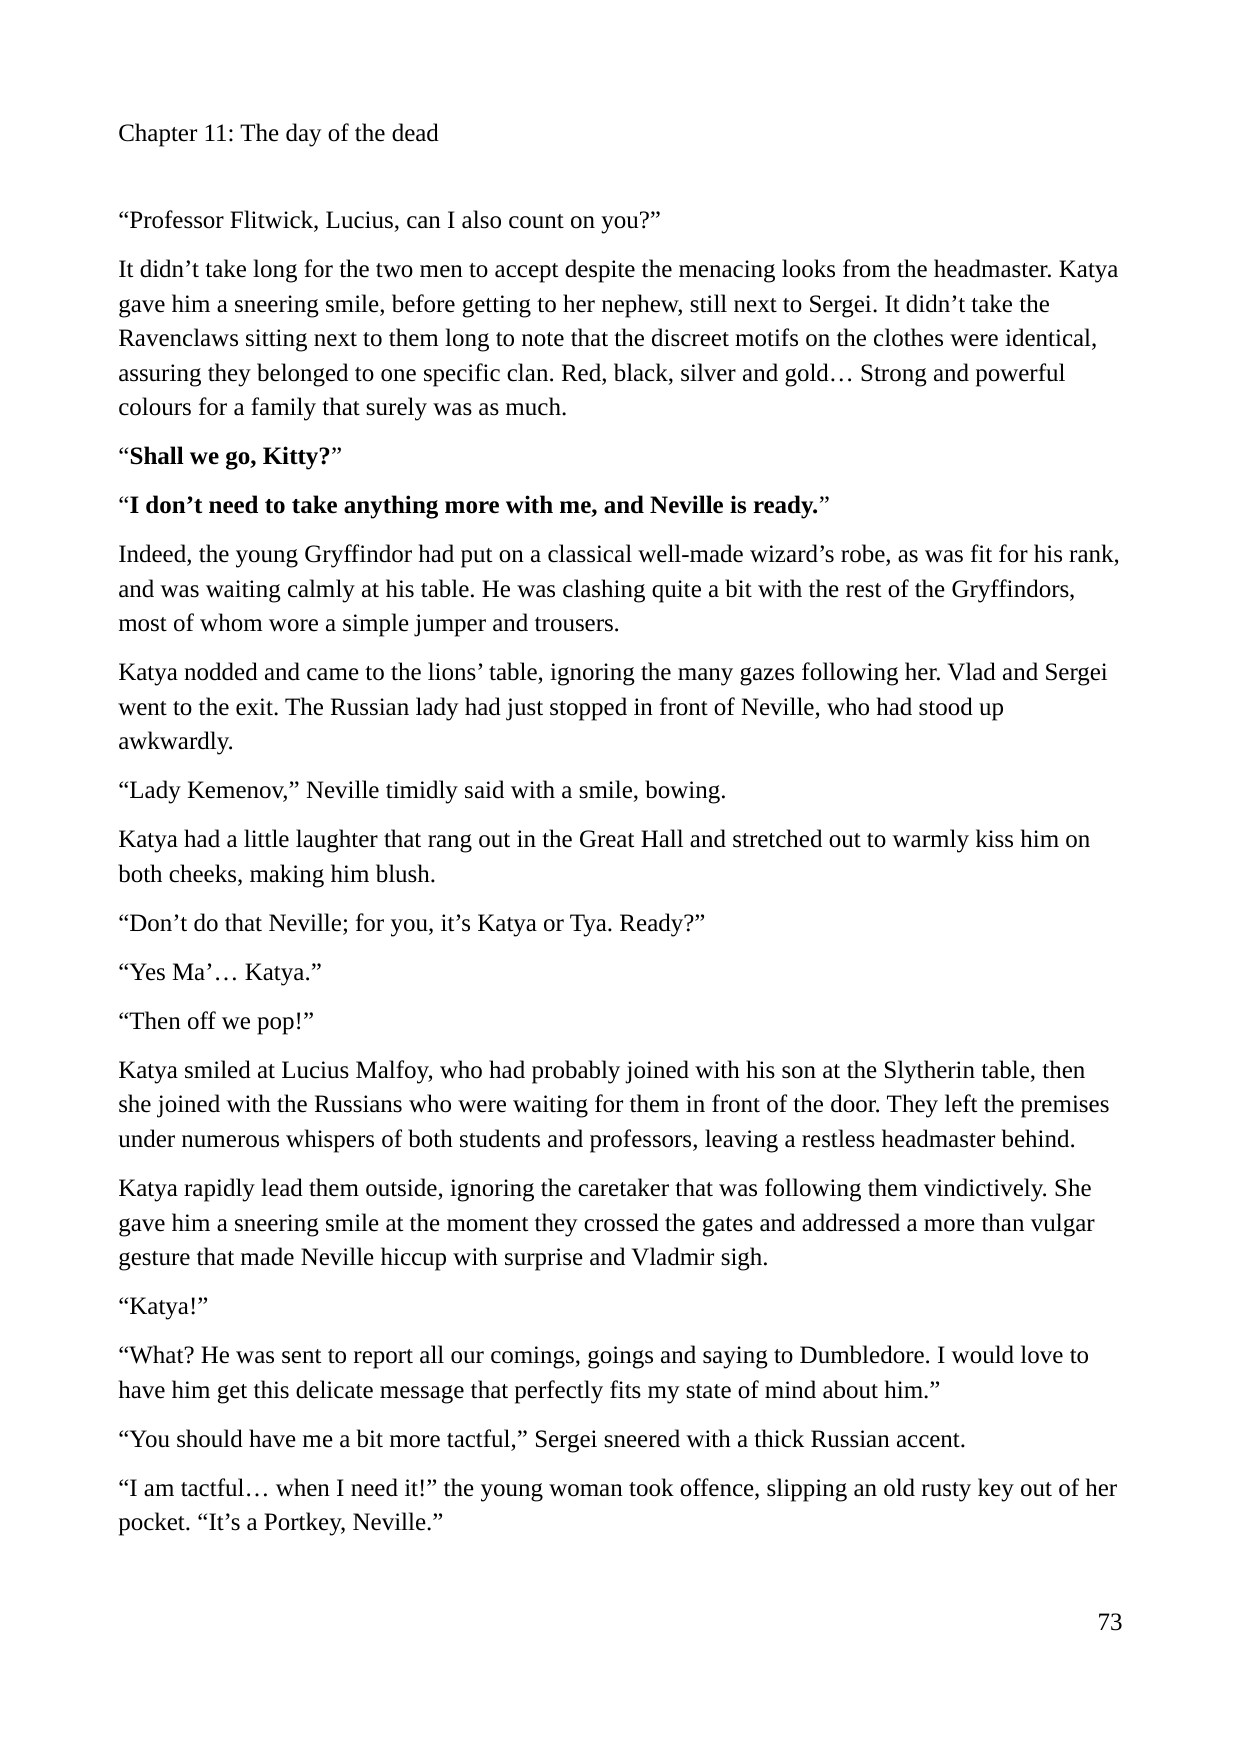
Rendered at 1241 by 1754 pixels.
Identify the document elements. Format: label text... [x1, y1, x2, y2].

text Katya had a little laughter that rang out in the Great Hall and stretched out to warmly kiss him on both cheeks, making him blush. [118, 824, 1122, 888]
text Indeed, the young Gryffindor had put on a classical well-made wizard’s robe, as was fit for his rank, and was waiting calmly at his table. He was clashing quite a bit with the rest of the Gryffindors, most of whom wore a simple jumper and trousers. [118, 539, 1122, 637]
text “I am tactful… when I need it!” the young woman took offence, slipping an old rusty key out of her pocket. “It’s a Portkey, Neville.” [118, 1473, 1122, 1536]
text “Professor Flitwick, Lucius, can I also count on you?” [118, 205, 1122, 234]
text “Lady Kemenov,” Neville timidly said with a smile, bowing. [118, 775, 1122, 804]
text “Don’t do that Neville; for you, it’s Katya or Tya. Ready?” [118, 908, 1122, 937]
text Katya nodded and came to the lions’ table, ignoring the many gazes following her. Vlad and Sergei went to the exit. The Russian lady had just stopped in front of Neville, who had stood up awkwardly. [118, 657, 1122, 755]
text “Katya!” [118, 1291, 1122, 1320]
text It didn’t take long for the two men to accept despite the menacing looks from the headmaster. Katya gave him a sneering smile, before getting to her nephew, still next to Sergei. It didn’t take the Ravenclaws sitting next to them long to note that the discreet motifs on the clothes were identical, assuring they belonged to one specific clan. Red, black, silver and gold… Strong and powerful colours for a family that surely was as much. [118, 254, 1122, 421]
text Katya smiled at Lucius Malfoy, who had probably joined with his son at the Slytherin table, then she joined with the Russians who were waiting for them in front of the door. They left the premises under numerous whispers of both students and professors, leaving a restless headmaster behind. [118, 1055, 1122, 1153]
text “I don’t need to take anything more with me, and Neville is ready.” [118, 490, 1122, 519]
text “You should have me a bit more tactful,” Sergei sneered with a thick Russian accent. [118, 1424, 1122, 1452]
text “Yes Ma’… Katya.” [118, 957, 1122, 986]
text “Then off we pop!” [118, 1006, 1122, 1035]
text “Shall we go, Kitty?” [118, 441, 1122, 470]
text “What? He was sent to report all our comings, goings and saying to Dumbledore. I would love to have him get this delicate message that perfectly fits my state of mind about him.” [118, 1340, 1122, 1403]
text Katya rapidly lead them outside, ignoring the caretaker that was following them vindictively. She gave him a sneering smile at the moment they crossed the gates and addressed a more than vulgar gesture that made Neville hiccup with surprise and Vladmir sigh. [118, 1173, 1122, 1271]
